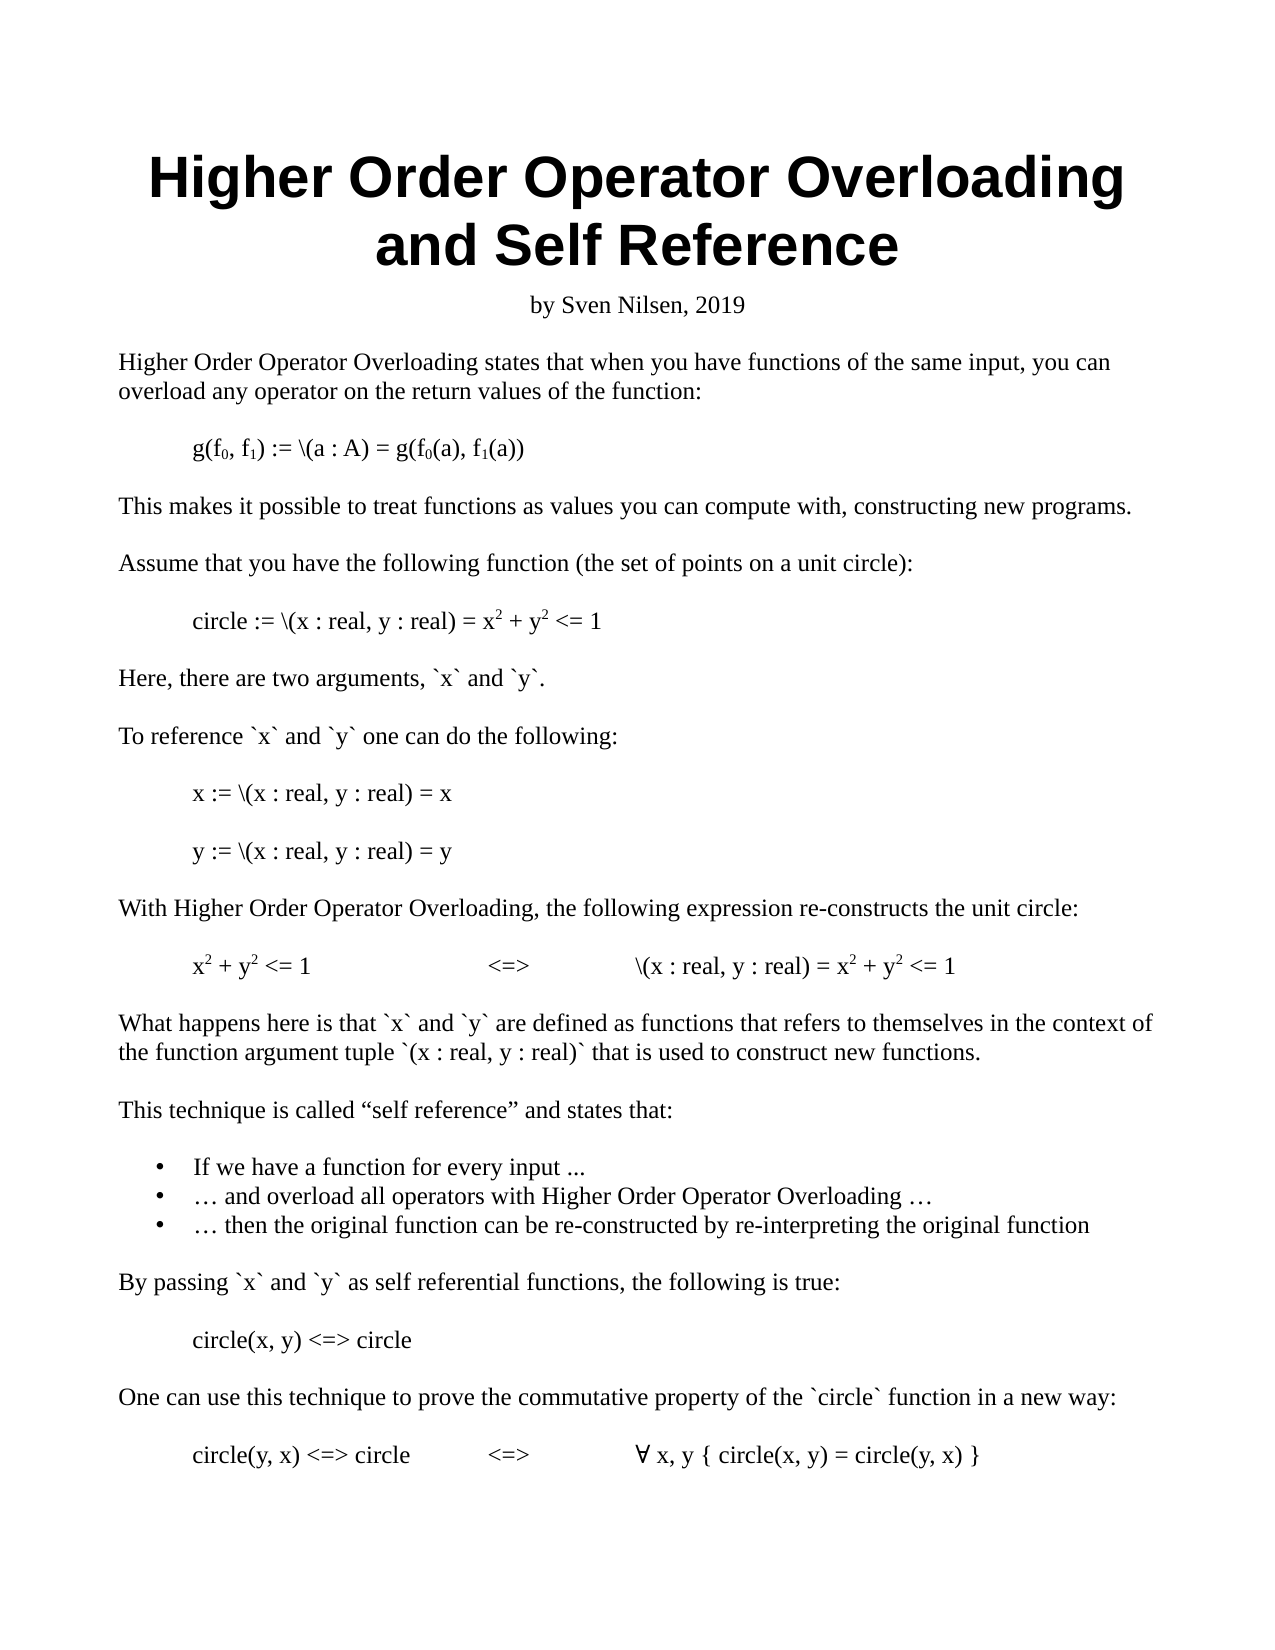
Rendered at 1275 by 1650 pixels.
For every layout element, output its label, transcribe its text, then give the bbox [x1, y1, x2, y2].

text x := \(x : real, y : real) = x [118, 778, 1157, 807]
text circle(x, y) <=> circle [118, 1325, 1157, 1353]
title Higher Order Operator Overloading and Self Reference [118, 143, 1157, 277]
text x2 + y2 <= 1 <=> \(x : real, y : real) = x2 + y2 <= 1 [118, 951, 1157, 980]
text By passing `x` and `y` as self referential functions, the following is true: [118, 1267, 1157, 1296]
text Assume that you have the following function (the set of points on a unit circle): [118, 548, 1157, 577]
list … then the original function can be re-constructed by re-interpreting the original function [156, 1210, 1157, 1238]
text One can use this technique to prove the commutative property of the `circle` function in a new way: [118, 1382, 1157, 1411]
text What happens here is that `x` and `y` are defined as functions that refers to themselves in the context of the function argument tuple `(x : real, y : real)` that is used to construct new functions. [118, 1008, 1157, 1066]
text To reference `x` and `y` one can do the following: [118, 721, 1157, 750]
text y := \(x : real, y : real) = y [118, 836, 1157, 865]
text Here, there are two arguments, `x` and `y`. [118, 663, 1157, 692]
text by Sven Nilsen, 2019 [118, 290, 1157, 318]
text Higher Order Operator Overloading states that when you have functions of the same input, you can overload any operator on the return values of the function: [118, 347, 1157, 405]
list If we have a function for every input ... [156, 1152, 1157, 1181]
text With Higher Order Operator Overloading, the following expression re-constructs the unit circle: [118, 893, 1157, 922]
text circle := \(x : real, y : real) = x2 + y2 <= 1 [118, 606, 1157, 635]
text g(f0, f1) := \(a : A) = g(f0(a), f1(a)) [118, 433, 1157, 462]
text This technique is called “self reference” and states that: [118, 1095, 1157, 1123]
list … and overload all operators with Higher Order Operator Overloading … [156, 1181, 1157, 1210]
text circle(y, x) <=> circle <=> ∀ x, y { circle(x, y) = circle(y, x) } [118, 1440, 1157, 1468]
text This makes it possible to treat functions as values you can compute with, constructing new programs. [118, 491, 1157, 520]
